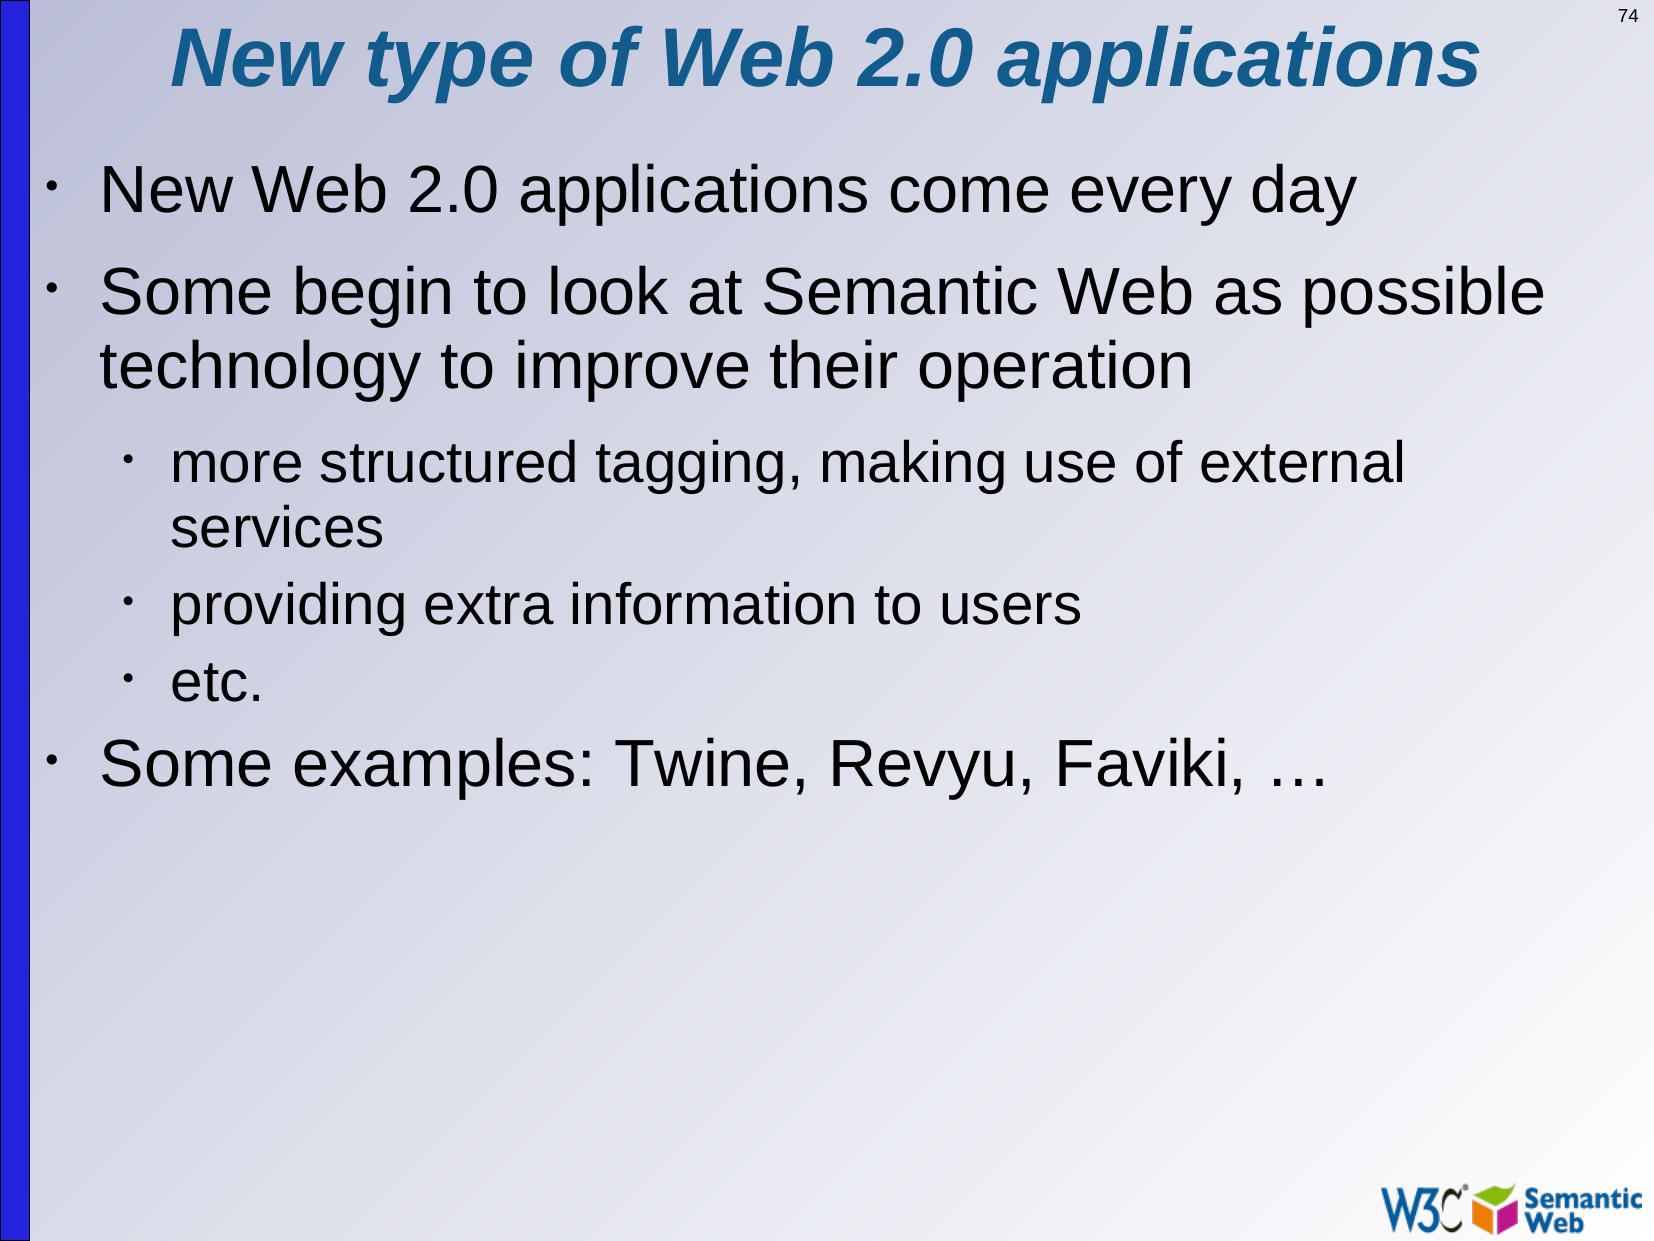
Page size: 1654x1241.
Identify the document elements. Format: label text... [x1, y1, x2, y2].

title New type of Web 2.0 applications [0, 0, 1654, 119]
picture [1381, 1181, 1642, 1235]
list New Web 2.0 applications come every day Some begin to look at Semantic Web as possible technology to improve their operation more structured tagging, making use of external services providing extra information to users etc. Some examples: Twine, Revyu, Faviki, … [29, 147, 1624, 1134]
